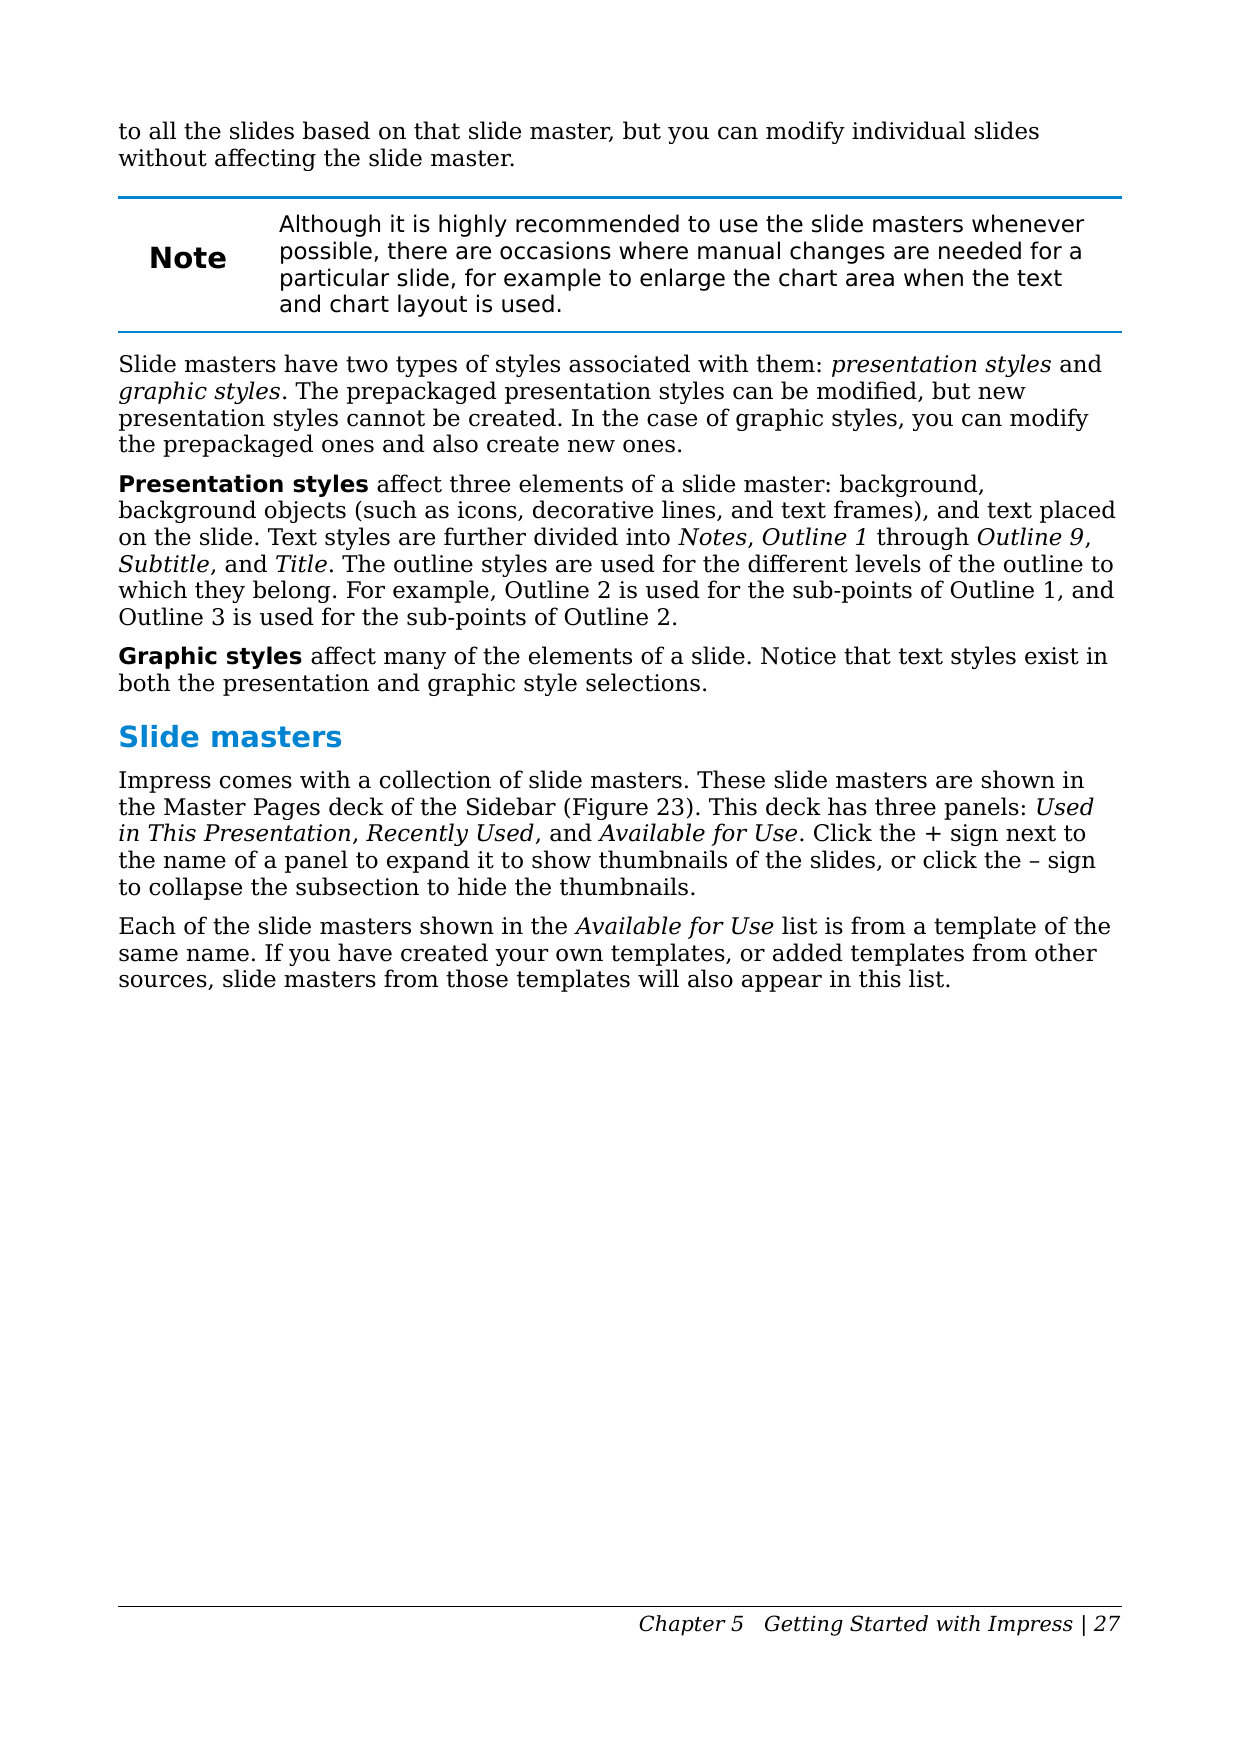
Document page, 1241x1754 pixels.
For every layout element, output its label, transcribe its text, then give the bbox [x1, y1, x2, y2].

text Slide masters have two types of styles associated with them: presentation styles and graphic styles. The prepackaged presentation styles can be modified, but new presentation styles cannot be created. In the case of graphic styles, you can modify the prepackaged ones and also create new ones. [118, 352, 1122, 458]
subtitle Slide masters [118, 721, 1122, 755]
text Presentation styles affect three elements of a slide master: background, background objects (such as icons, decorative lines, and text frames), and text placed on the slide. Text styles are further divided into Notes, Outline 1 through Outline 9, Subtitle, and Title. The outline styles are used for the different levels of the outline to which they belong. For example, Outline 2 is used for the sub-points of Outline 1, and Outline 3 is used for the sub-points of Outline 2. [118, 471, 1122, 631]
text to all the slides based on that slide master, but you can modify individual slides without affecting the slide master. [118, 118, 1122, 171]
text Graphic styles affect many of the elements of a slide. Notice that text styles exist in both the presentation and graphic style selections. [118, 643, 1122, 697]
table_header Although it is highly recommended to use the slide masters whenever possible, there are occasions where manual changes are needed for a particular slide, for example to enlarge the chart area when the text and chart layout is used. [258, 199, 1122, 331]
text Impress comes with a collection of slide masters. These slide masters are shown in the Master Pages deck of the Sidebar (Figure 23). This deck has three panels: Used in This Presentation, Recently Used, and Available for Use. Click the + sign next to the name of a panel to expand it to show thumbnails of the slides, or click the – sign to collapse the subsection to hide the thumbnails. [118, 767, 1122, 901]
text Each of the slide masters shown in the Available for Use list is from a template of the same name. If you have created your own templates, or added templates from other sources, slide masters from those templates will also appear in this list. [118, 913, 1122, 993]
table_header Note [118, 199, 257, 331]
